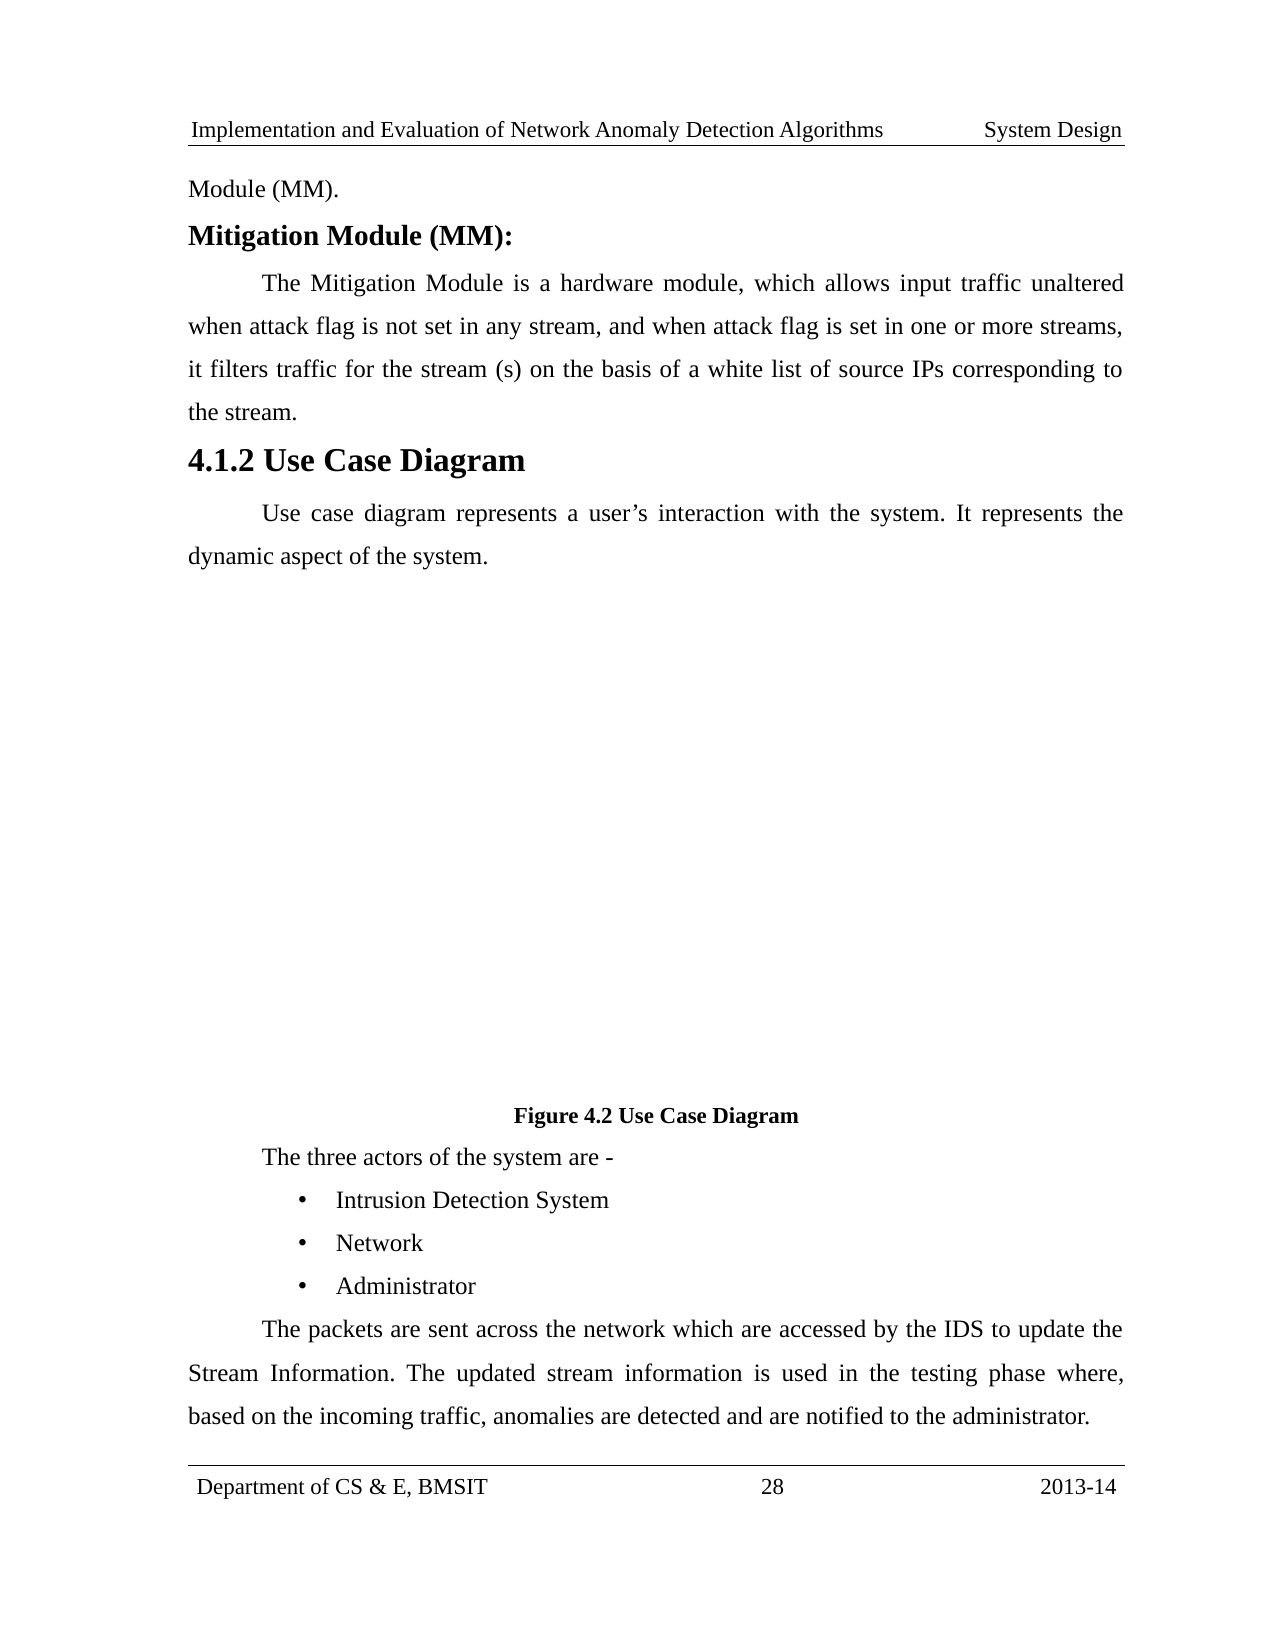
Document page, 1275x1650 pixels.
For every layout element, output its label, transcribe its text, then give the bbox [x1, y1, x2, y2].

list Network [298, 1228, 1125, 1257]
list Intrusion Detection System [298, 1185, 1125, 1214]
text The Mitigation Module is a hardware module, which allows input traffic unaltered when attack flag is not set in any stream, and when attack flag is set in one or more streams, it filters traffic for the stream (s) on the basis of a white list of source IPs corresponding to the stream. [188, 268, 1125, 426]
subtitle Mitigation Module (MM): [188, 218, 1125, 251]
subtitle 4.1.2 Use Case Diagram [188, 441, 1125, 479]
text The packets are sent across the network which are accessed by the IDS to update the Stream Information. The updated stream information is used in the testing phase where, based on the incoming traffic, anomalies are detected and are notified to the administrator. [188, 1314, 1125, 1429]
text Use case diagram represents a user’s interaction with the system. It represents the dynamic aspect of the system. [188, 498, 1125, 570]
list Administrator [298, 1271, 1125, 1300]
text Figure 4.2 Use Case Diagram [188, 1103, 1125, 1129]
text Module (MM). [188, 174, 1125, 203]
text The three actors of the system are - [188, 1142, 1125, 1171]
